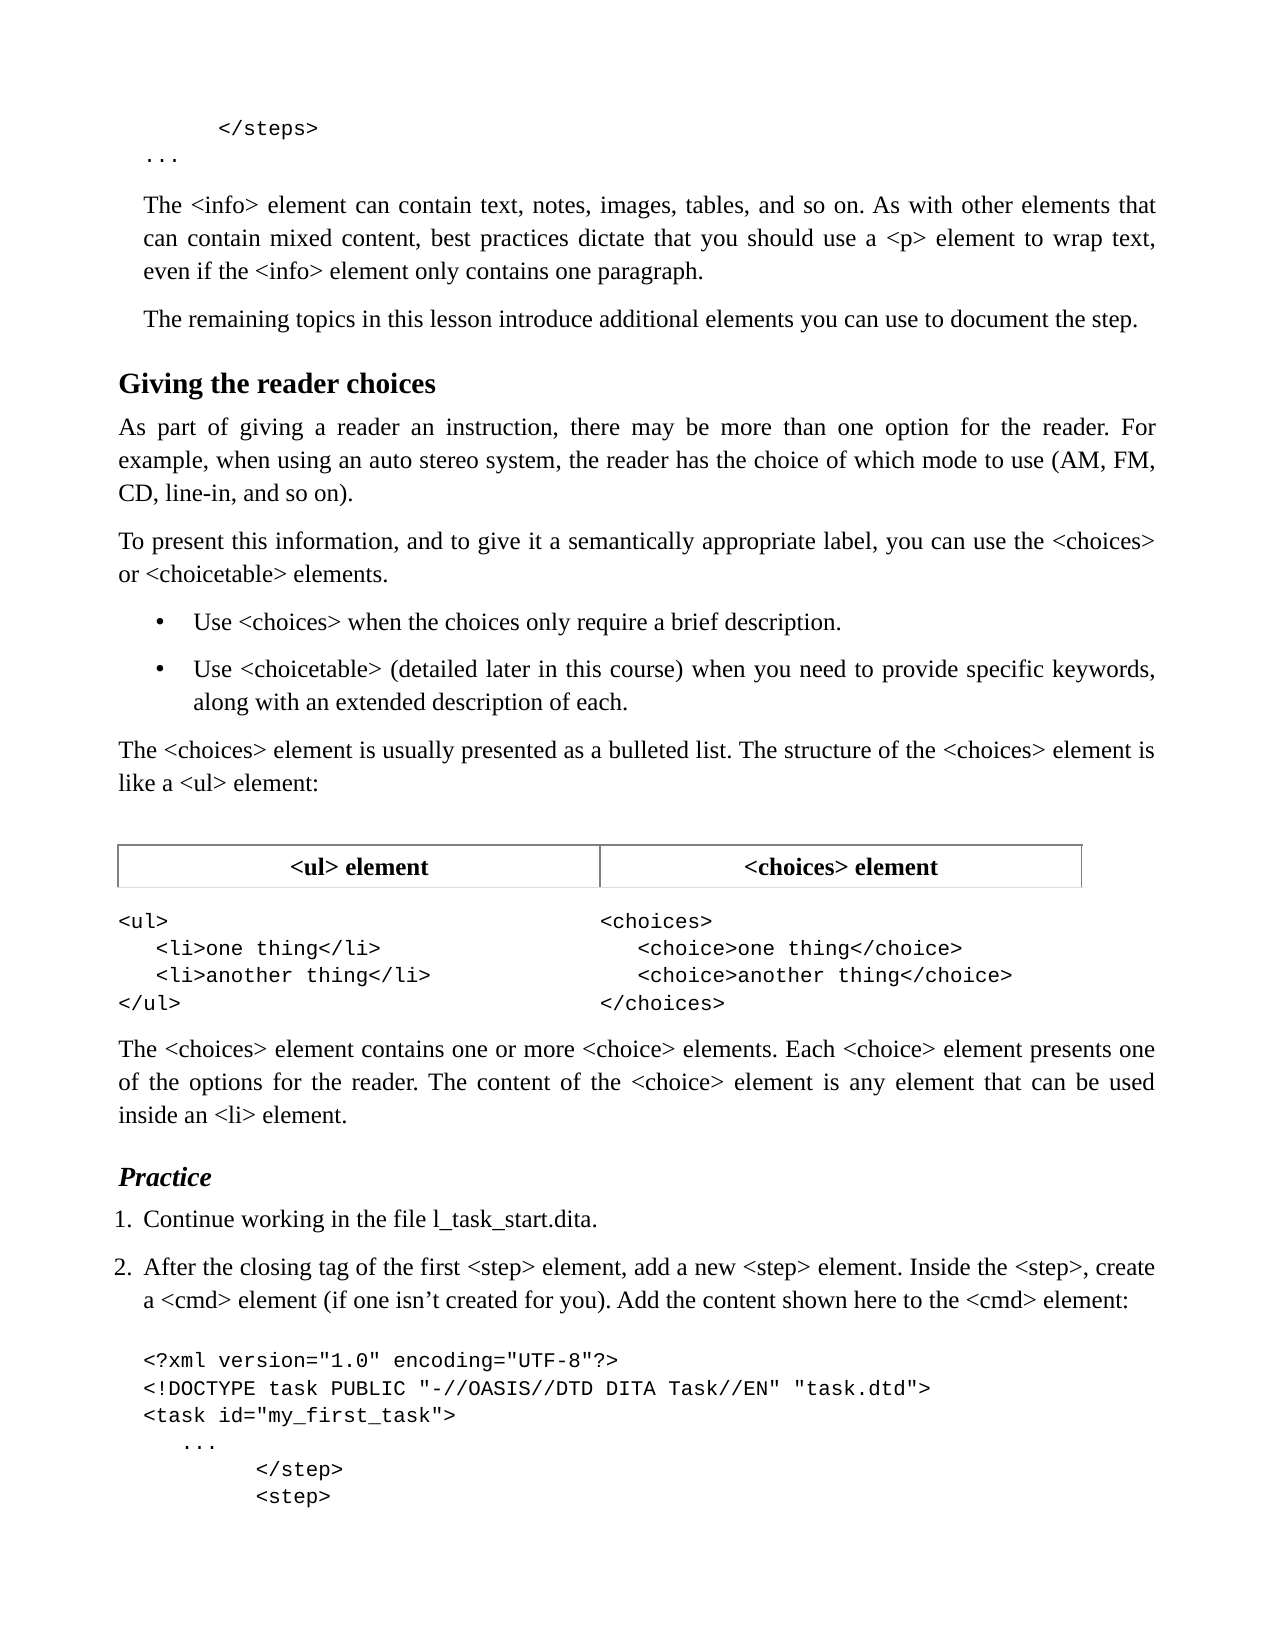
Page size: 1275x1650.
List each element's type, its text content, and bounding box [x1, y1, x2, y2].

list </steps> ... [118, 118, 1157, 169]
list Continue working in the file l_task_start.dita. [118, 1204, 1157, 1233]
list <?xml version="1.0" encoding="UTF-8"?> <!DOCTYPE task PUBLIC "-//OASIS//DTD DITA Task//EN" "task.dtd"> <task id="my_first_task"> ... </step> <step> [118, 1350, 1157, 1510]
text The <choices> element contains one or more <choice> elements. Each <choice> element presents one of the options for the reader. The content of the <choice> element is any element that can be used inside an <li> element. [118, 1034, 1157, 1129]
table_cell <choices> <choice>one thing</choice> <choice>another thing</choice> </choices> [600, 888, 1082, 1034]
text As part of giving a reader an instruction, there may be more than one option for the reader. For example, when using an auto stereo system, the reader has the choice of which mode to use (AM, FM, CD, line-in, and so on). [118, 412, 1157, 507]
text The <choices> element is usually presented as a bulleted list. The structure of the <choices> element is like a <ul> element: [118, 735, 1157, 797]
text To present this information, and to give it a semantically appropriate label, you can use the <choices> or <choicetable> elements. [118, 526, 1157, 588]
subtitle Practice [118, 1160, 1157, 1192]
list Use <choicetable> (detailed later in this course) when you need to provide specific keywords, along with an extended description of each. [156, 654, 1157, 716]
list Use <choices> when the choices only require a brief description. [156, 607, 1157, 635]
list After the closing tag of the first <step> element, add a new <step> element. Inside the <step>, create a <cmd> element (if one isn’t created for you). Add the content shown here to the <cmd> element: [118, 1252, 1157, 1314]
list The <info> element can contain text, notes, images, tables, and so on. As with other elements that can contain mixed content, best practices dictate that you should use a <p> element to wrap text, even if the <info> element only contains one paragraph. [118, 190, 1157, 285]
table_header <choices> element [601, 846, 1081, 887]
list The remaining topics in this lesson introduce additional elements you can use to document the step. [118, 304, 1157, 333]
table_header <ul> element [119, 846, 599, 887]
subtitle Giving the reader choices [118, 366, 1157, 400]
table_cell <ul> <li>one thing</li> <li>another thing</li> </ul> [118, 888, 600, 1034]
